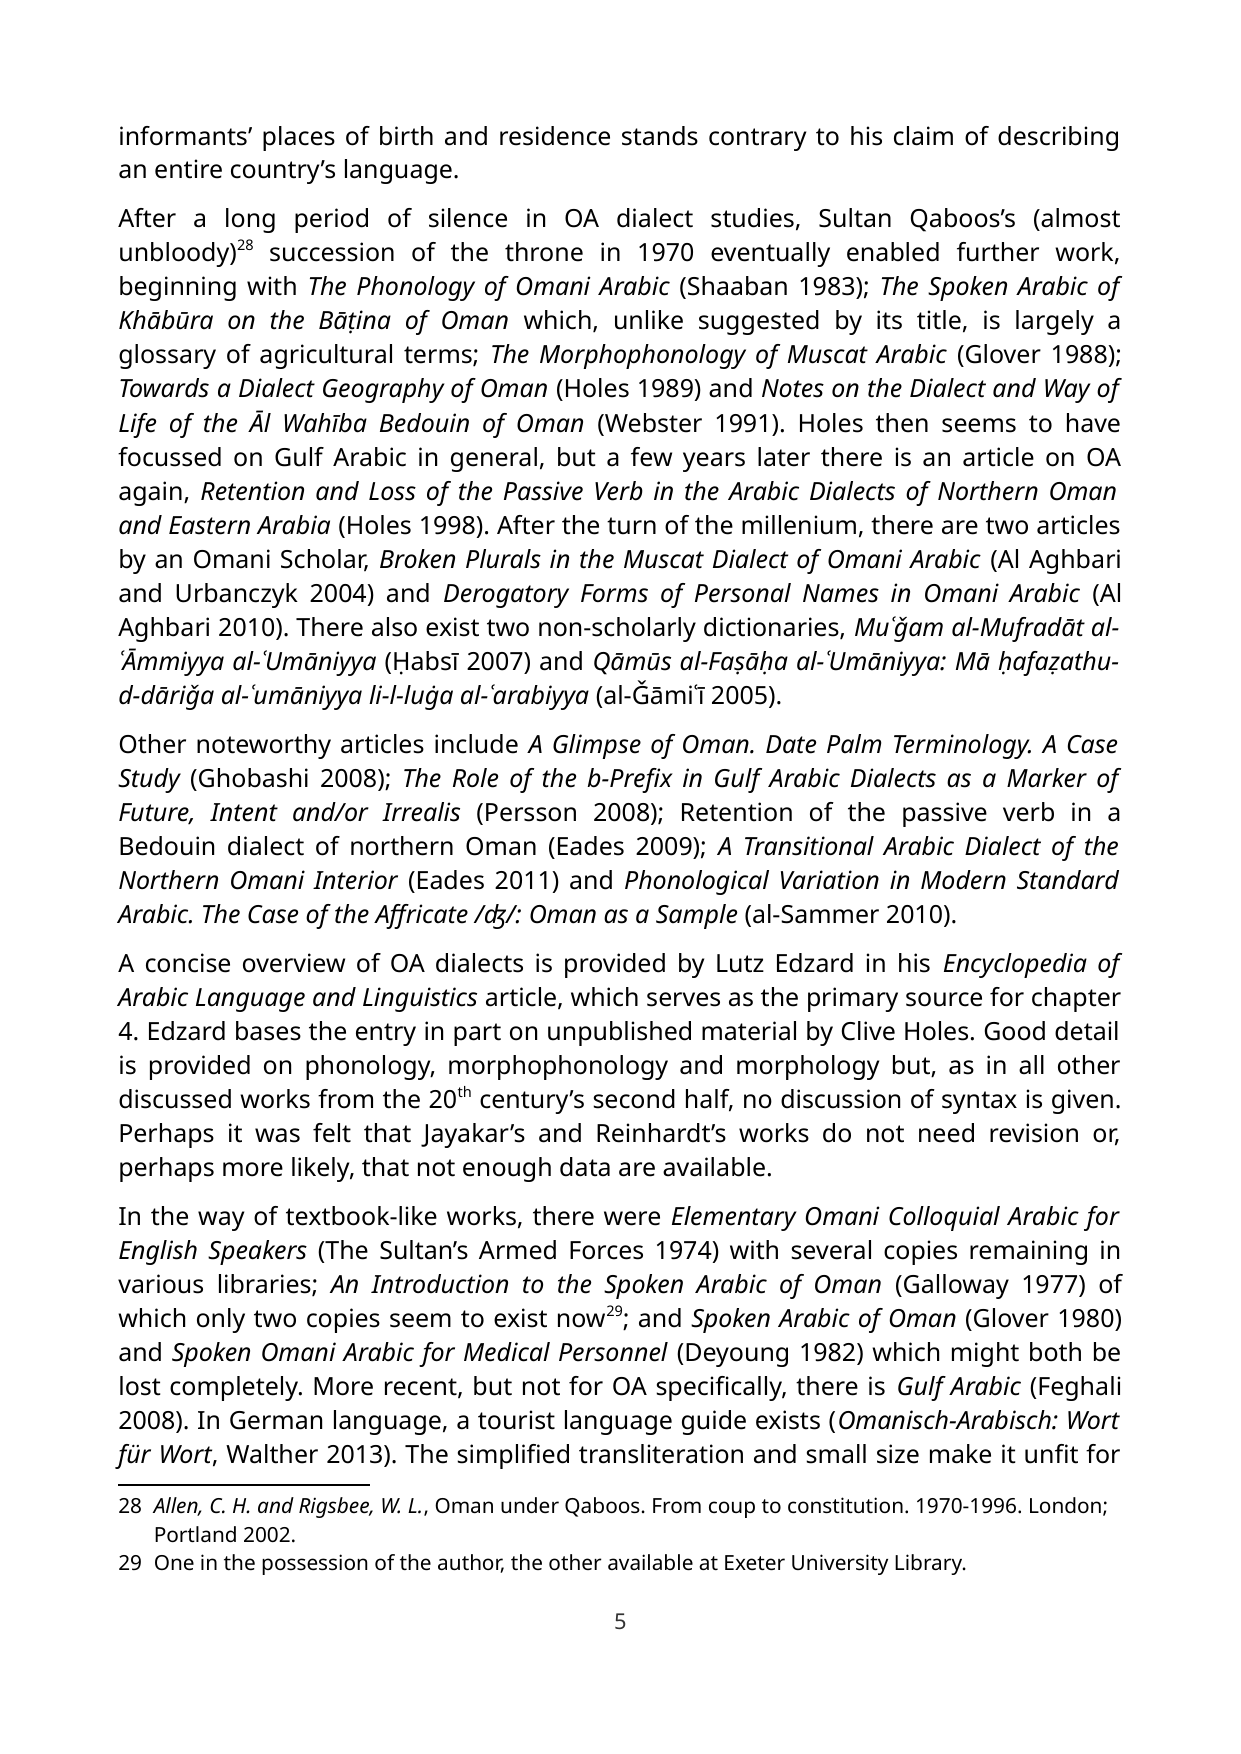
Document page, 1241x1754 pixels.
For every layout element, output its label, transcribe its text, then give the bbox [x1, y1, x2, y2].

text Allen, C. H. and Rigsbee, W. L., Oman under Qaboos. From coup to constitution. 1970-1996. London; Portland 2002. [118, 1491, 1122, 1548]
text informants’ places of birth and residence stands contrary to his claim of describing an entire country’s language. [118, 118, 1122, 186]
text Other noteworthy articles include A Glimpse of Oman. Date Palm Terminology. A Case Study (Ghobashi 2008); The Role of the b-Prefix in Gulf Arabic Dialects as a Marker of Future, Intent and/or Irrealis (Persson 2008); Retention of the passive verb in a Bedouin dialect of northern Oman (Eades 2009); A Transitional Arabic Dialect of the Northern Omani Interior (Eades 2011) and Phonological Variation in Modern Standard Arabic. The Case of the Affricate /ʤ/: Oman as a Sample (al-Sammer 2010). [118, 726, 1122, 931]
text A concise overview of OA dialects is provided by Lutz Edzard in his Encyclopedia of Arabic Language and Linguistics article, which serves as the primary source for chapter 4. Edzard bases the entry in part on unpublished material by Clive Holes. Good detail is provided on phonology, morphophonology and morphology but, as in all other discussed works from the 20th century’s second half, no discussion of syntax is given. Perhaps it was felt that Jayakar’s and Reinhardt’s works do not need revision or, perhaps more likely, that not enough data are available. [118, 945, 1122, 1184]
text After a long period of silence in OA dialect studies, Sultan Qaboos’s (almost unbloody) succession of the throne in 1970 eventually enabled further work, beginning with The Phonology of Omani Arabic (Shaaban 1983); The Spoken Arabic of Khābūra on the Bāṭina of Oman which, unlike suggested by its title, is largely a glossary of agricultural terms; The Morphophonology of Muscat Arabic (Glover 1988); Towards a Dialect Geography of Oman (Holes 1989) and Notes on the Dialect and Way of Life of the Āl Wahība Bedouin of Oman (Webster 1991). Holes then seems to have focussed on Gulf Arabic in general, but a few years later there is an article on OA again, Retention and Loss of the Passive Verb in the Arabic Dialects of Northern Oman and Eastern Arabia (Holes 1998). After the turn of the millenium, there are two articles by an Omani Scholar, Broken Plurals in the Muscat Dialect of Omani Arabic (Al Aghbari and Urbanczyk 2004) and Derogatory Forms of Personal Names in Omani Arabic (Al Aghbari 2010). There also exist two non-scholarly dictionaries, Muʿǧam al-Mufradāt al-ʿĀmmiyya al-ʿUmāniyya (Ḥabsī 2007) and Qāmūs al-Faṣāḥa al-ʿUmāniyya: Mā ḥafaẓathu-d-dāriǧa al-ʿumāniyya li-l-luġa al-ʿarabiyya (al-Ǧāmiʿī 2005). [118, 201, 1122, 712]
text One in the possession of the author, the other available at Exeter University Library. [118, 1548, 1122, 1577]
text In the way of textbook-like works, there were Elementary Omani Colloquial Arabic for English Speakers (The Sultan’s Armed Forces 1974) with several copies remaining in various libraries; An Introduction to the Spoken Arabic of Oman (Galloway 1977) of which only two copies seem to exist now; and Spoken Arabic of Oman (Glover 1980) and Spoken Omani Arabic for Medical Personnel (Deyoung 1982) which might both be lost completely. More recent, but not for OA specifically, there is Gulf Arabic (Feghali 2008). In German language, a tourist language guide exists (Omanisch-Arabisch: Wort für Wort, Walther 2013). The simplified transliteration and small size make it unfit for [118, 1198, 1122, 1471]
